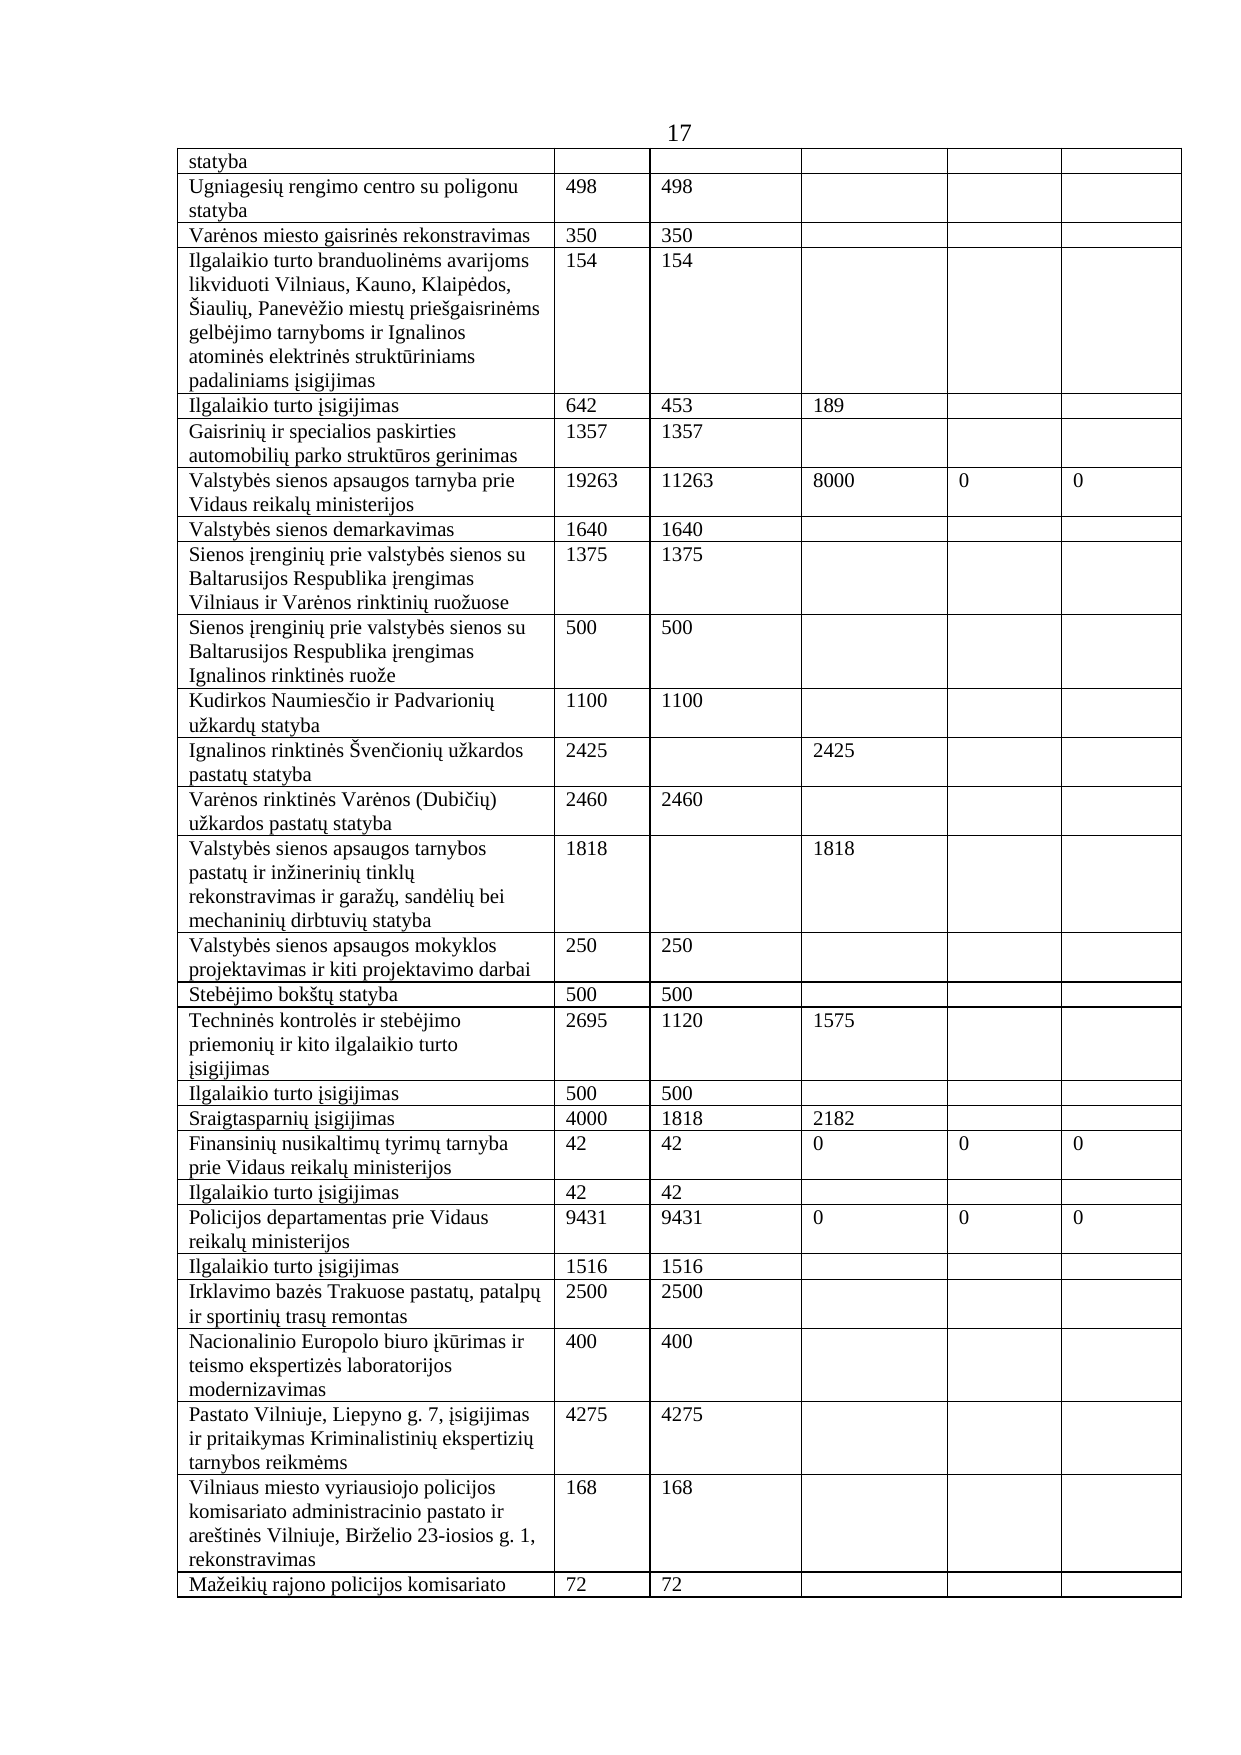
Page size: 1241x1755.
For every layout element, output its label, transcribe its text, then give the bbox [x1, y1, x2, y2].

table_cell Sraigtasparnių įsigijimas [178, 1106, 554, 1130]
table_cell Pastato Vilniuje, Liepyno g. 7, įsigijimas ir pritaikymas Kriminalistinių ekspertizių tarnybos reikmėms [178, 1402, 554, 1474]
table_cell 42 [651, 1180, 801, 1204]
table_cell [802, 1329, 947, 1401]
table_cell [948, 223, 1061, 247]
table_cell [948, 738, 1061, 786]
table_cell 500 [651, 1081, 801, 1105]
table_cell [802, 1475, 947, 1571]
table_cell 0 [802, 1131, 947, 1179]
table_cell 642 [555, 394, 649, 417]
table_cell [1062, 1573, 1181, 1596]
table_cell [555, 149, 649, 173]
table_cell [948, 517, 1061, 541]
table_cell [948, 1280, 1061, 1328]
table_cell 42 [555, 1180, 649, 1204]
table_cell 1818 [555, 836, 649, 932]
table_cell [1062, 1280, 1181, 1328]
table_cell [1062, 615, 1181, 687]
table_cell 1818 [651, 1106, 801, 1130]
table_cell Ilgalaikio turto įsigijimas [178, 394, 554, 417]
table_cell [948, 1081, 1061, 1105]
table_cell 42 [555, 1131, 649, 1179]
table_cell 453 [651, 394, 801, 417]
table_cell 250 [555, 933, 649, 981]
table_cell 1640 [651, 517, 801, 541]
table_cell 1640 [555, 517, 649, 541]
table_cell 2500 [651, 1280, 801, 1328]
table_cell [1062, 1402, 1181, 1474]
table_cell 72 [651, 1573, 801, 1596]
table_cell 350 [651, 223, 801, 247]
table_cell 1100 [555, 689, 649, 737]
table_cell Sienos įrenginių prie valstybės sienos su Baltarusijos Respublika įrengimas Vilniaus ir Varėnos rinktinių ruožuose [178, 542, 554, 614]
table_cell [651, 149, 801, 173]
table_cell [1062, 174, 1181, 222]
table_cell Ilgalaikio turto įsigijimas [178, 1180, 554, 1204]
table_cell Stebėjimo bokštų statyba [178, 983, 554, 1006]
table_cell 0 [1062, 468, 1181, 516]
table_cell 154 [555, 248, 649, 392]
table_cell Sienos įrenginių prie valstybės sienos su Baltarusijos Respublika įrengimas Ignalinos rinktinės ruože [178, 615, 554, 687]
table_cell [948, 1573, 1061, 1596]
table_cell [1062, 419, 1181, 467]
table_cell 400 [651, 1329, 801, 1401]
table_cell [948, 1475, 1061, 1571]
table_cell [948, 394, 1061, 417]
table_cell [948, 419, 1061, 467]
table_cell [948, 933, 1061, 981]
table_cell 2182 [802, 1106, 947, 1130]
table_cell 42 [651, 1131, 801, 1179]
table_cell [802, 983, 947, 1006]
table_cell 72 [555, 1573, 649, 1596]
table_cell Valstybės sienos demarkavimas [178, 517, 554, 541]
table_cell [1062, 517, 1181, 541]
table_cell 2425 [802, 738, 947, 786]
table_cell 1575 [802, 1008, 947, 1080]
table_cell [802, 1280, 947, 1328]
table_cell [948, 983, 1061, 1006]
table_cell [802, 933, 947, 981]
table_cell 400 [555, 1329, 649, 1401]
table_cell Finansinių nusikaltimų tyrimų tarnyba prie Vidaus reikalų ministerijos [178, 1131, 554, 1179]
table_cell 1120 [651, 1008, 801, 1080]
table_cell [948, 248, 1061, 392]
table_cell [802, 542, 947, 614]
table_cell Ilgalaikio turto įsigijimas [178, 1254, 554, 1278]
table_cell [802, 1180, 947, 1204]
table_cell Gaisrinių ir specialios paskirties automobilių parko struktūros gerinimas [178, 419, 554, 467]
table_cell [1062, 836, 1181, 932]
table_cell 0 [802, 1205, 947, 1253]
table_cell 0 [948, 1131, 1061, 1179]
table_cell [948, 615, 1061, 687]
table_cell 9431 [651, 1205, 801, 1253]
table_cell [1062, 1180, 1181, 1204]
table_cell Mažeikių rajono policijos komisariato [178, 1573, 554, 1596]
table_cell [802, 149, 947, 173]
table_cell [948, 1402, 1061, 1474]
table_cell [948, 542, 1061, 614]
table_cell 189 [802, 394, 947, 417]
table_cell Vilniaus miesto vyriausiojo policijos komisariato administracinio pastato ir areštinės Vilniuje, Birželio 23-iosios g. 1, rekonstravimas [178, 1475, 554, 1571]
table_cell 2460 [651, 787, 801, 835]
table_cell 1375 [651, 542, 801, 614]
table_cell Valstybės sienos apsaugos tarnyba prie Vidaus reikalų ministerijos [178, 468, 554, 516]
table_cell 1357 [651, 419, 801, 467]
table_cell 1516 [555, 1254, 649, 1278]
table_cell [802, 223, 947, 247]
table_cell [948, 174, 1061, 222]
table_cell [948, 1106, 1061, 1130]
table_cell 0 [1062, 1131, 1181, 1179]
table_cell [651, 738, 801, 786]
table_cell [1062, 689, 1181, 737]
table_cell [1062, 933, 1181, 981]
table_cell 500 [651, 983, 801, 1006]
table_cell Policijos departamentas prie Vidaus reikalų ministerijos [178, 1205, 554, 1253]
table_cell [948, 1008, 1061, 1080]
table_cell [802, 1254, 947, 1278]
table_cell 2695 [555, 1008, 649, 1080]
table_cell 1375 [555, 542, 649, 614]
table_cell [948, 1254, 1061, 1278]
table_cell 500 [555, 615, 649, 687]
table_cell Ilgalaikio turto branduolinėms avarijoms likviduoti Vilniaus, Kauno, Klaipėdos, Šiaulių, Panevėžio miestų priešgaisrinėms gelbėjimo tarnyboms ir Ignalinos atominės elektrinės struktūriniams padaliniams įsigijimas [178, 248, 554, 392]
table_cell 4275 [555, 1402, 649, 1474]
table_cell [948, 149, 1061, 173]
table_cell [1062, 1254, 1181, 1278]
table_cell [1062, 1008, 1181, 1080]
table_cell Irklavimo bazės Trakuose pastatų, patalpų ir sportinių trasų remontas [178, 1280, 554, 1328]
table_cell [1062, 1475, 1181, 1571]
table_cell [802, 1573, 947, 1596]
table_cell [1062, 394, 1181, 417]
table_cell [802, 1402, 947, 1474]
table_cell [948, 689, 1061, 737]
table_cell Valstybės sienos apsaugos tarnybos pastatų ir inžinerinių tinklų rekonstravimas ir garažų, sandėlių bei mechaninių dirbtuvių statyba [178, 836, 554, 932]
table_cell 500 [651, 615, 801, 687]
table_cell 1818 [802, 836, 947, 932]
table_cell 1516 [651, 1254, 801, 1278]
table_cell [802, 517, 947, 541]
table_cell 0 [948, 1205, 1061, 1253]
table_cell 4000 [555, 1106, 649, 1130]
table_cell 168 [555, 1475, 649, 1571]
table_cell [1062, 149, 1181, 173]
table_cell 498 [555, 174, 649, 222]
table_cell Nacionalinio Europolo biuro įkūrimas ir teismo ekspertizės laboratorijos modernizavimas [178, 1329, 554, 1401]
table_cell [1062, 1106, 1181, 1130]
table_cell [948, 1180, 1061, 1204]
table_cell 2425 [555, 738, 649, 786]
table_cell Ugniagesių rengimo centro su poligonu statyba [178, 174, 554, 222]
table_cell [1062, 223, 1181, 247]
table_cell Ignalinos rinktinės Švenčionių užkardos pastatų statyba [178, 738, 554, 786]
table_cell 250 [651, 933, 801, 981]
table_cell Valstybės sienos apsaugos mokyklos projektavimas ir kiti projektavimo darbai [178, 933, 554, 981]
table_cell 11263 [651, 468, 801, 516]
table_cell Techninės kontrolės ir stebėjimo priemonių ir kito ilgalaikio turto įsigijimas [178, 1008, 554, 1080]
table_cell [1062, 1081, 1181, 1105]
table_cell 19263 [555, 468, 649, 516]
table_cell 168 [651, 1475, 801, 1571]
table_cell [802, 615, 947, 687]
table_cell 2460 [555, 787, 649, 835]
table_cell [948, 787, 1061, 835]
table_cell 500 [555, 1081, 649, 1105]
table_cell [1062, 1329, 1181, 1401]
table_cell [802, 174, 947, 222]
table_cell statyba [178, 149, 554, 173]
table_cell [1062, 248, 1181, 392]
table_cell [802, 787, 947, 835]
table_cell [1062, 983, 1181, 1006]
table_cell [802, 689, 947, 737]
table_cell 1100 [651, 689, 801, 737]
table_cell [651, 836, 801, 932]
table_cell [1062, 787, 1181, 835]
table_cell 500 [555, 983, 649, 1006]
table_cell 0 [1062, 1205, 1181, 1253]
table_cell [1062, 542, 1181, 614]
table_cell [948, 836, 1061, 932]
table_cell 1357 [555, 419, 649, 467]
table_cell 9431 [555, 1205, 649, 1253]
table_cell [802, 1081, 947, 1105]
table_cell Kudirkos Naumiesčio ir Padvarionių užkardų statyba [178, 689, 554, 737]
table_cell 498 [651, 174, 801, 222]
table_cell 154 [651, 248, 801, 392]
table_cell [1062, 738, 1181, 786]
table_cell Varėnos miesto gaisrinės rekonstravimas [178, 223, 554, 247]
table_cell [948, 1329, 1061, 1401]
table_cell [802, 419, 947, 467]
table_cell 350 [555, 223, 649, 247]
table_cell Ilgalaikio turto įsigijimas [178, 1081, 554, 1105]
table_cell 4275 [651, 1402, 801, 1474]
table_cell Varėnos rinktinės Varėnos (Dubičių) užkardos pastatų statyba [178, 787, 554, 835]
table_cell [802, 248, 947, 392]
table_cell 2500 [555, 1280, 649, 1328]
table_cell 8000 [802, 468, 947, 516]
table_cell 0 [948, 468, 1061, 516]
